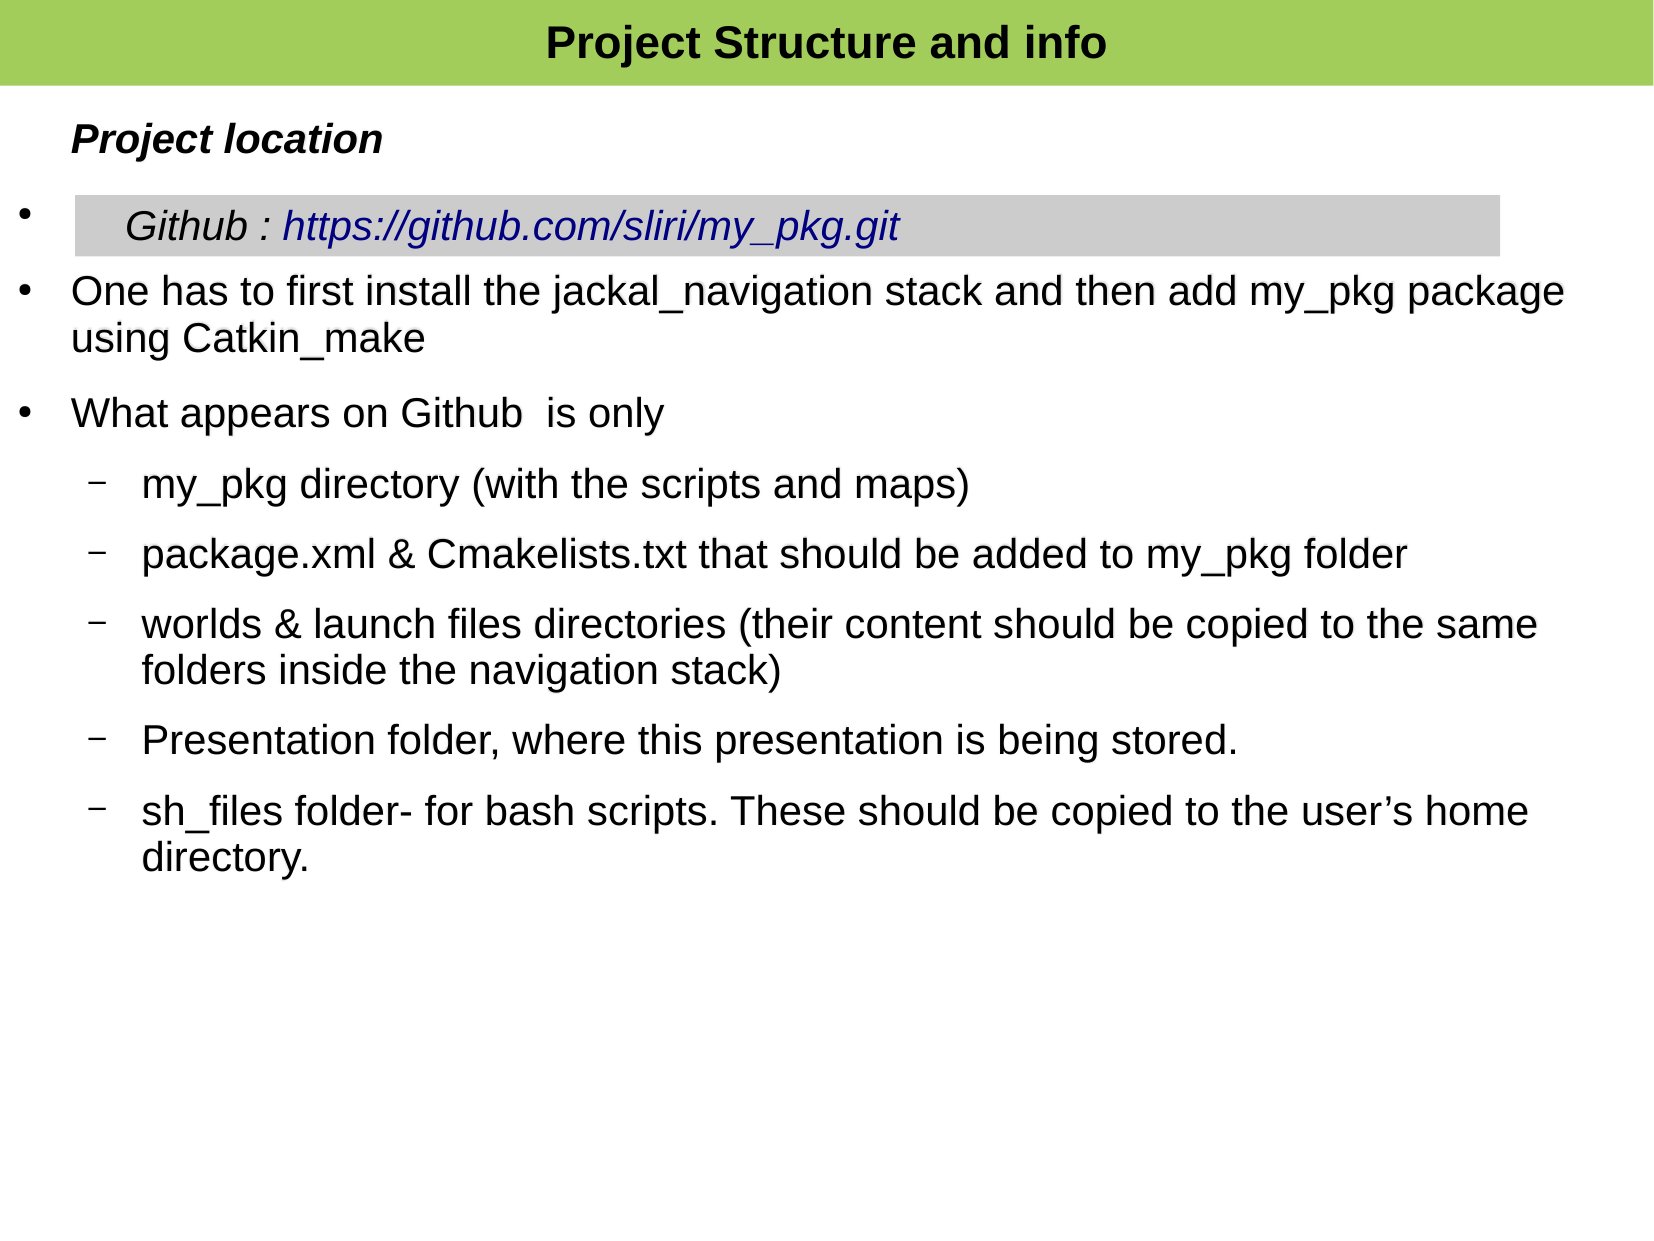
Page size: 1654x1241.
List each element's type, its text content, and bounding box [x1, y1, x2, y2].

title Project Structure and info [0, 0, 1654, 86]
list Project location One has to first install the jackal_navigation stack and then add my_pkg package using Catkin_make What appears on Github is only my_pkg directory (with the scripts and maps) package.xml & Cmakelists.txt that should be added to my_pkg folder worlds & launch files directories (their content should be copied to the same folders inside the navigation stack) Presentation folder, where this presentation is being stored. sh_files folder- for bash scripts. These should be copied to the user’s home directory. [0, 115, 1654, 1241]
text_box Github : https://github.com/sliri/my_pkg.git [75, 195, 1501, 257]
